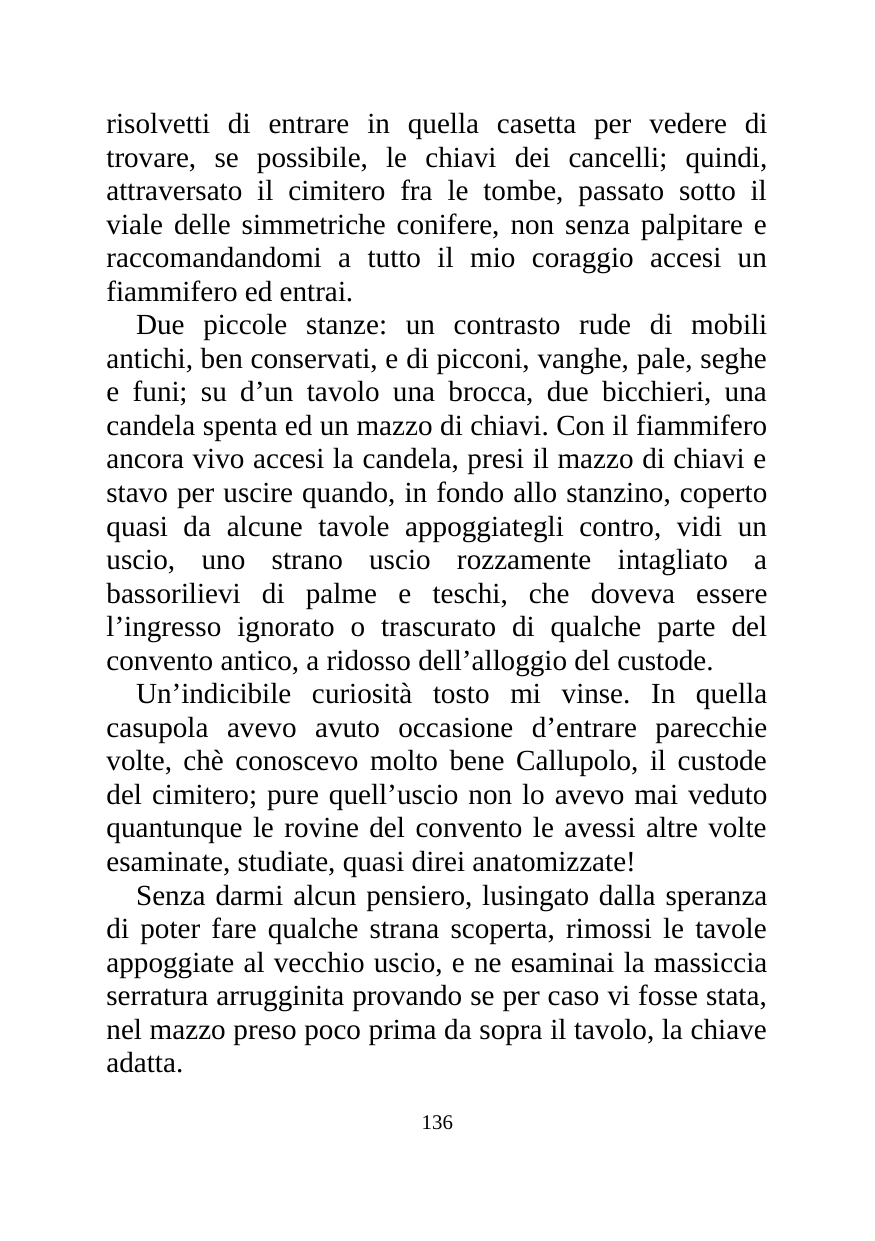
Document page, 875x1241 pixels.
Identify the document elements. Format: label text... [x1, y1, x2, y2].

text Senza darmi alcun pensiero, lusingato dalla speranza di poter fare qualche strana scoperta, rimossi le tavole appoggiate al vecchio uscio, e ne esaminai la massiccia serratura arrugginita provando se per caso vi fosse stata, nel mazzo preso poco prima da sopra il tavolo, la chiave adatta. [106, 878, 768, 1079]
text Un’indicibile curiosità tosto mi vinse. In quella casupola avevo avuto occasione d’entrare parecchie volte, chè conoscevo molto bene Callupolo, il custode del cimitero; pure quell’uscio non lo avevo mai veduto quantunque le rovine del convento le avessi altre volte esaminate, studiate, quasi direi anatomizzate! [106, 676, 768, 878]
text Due piccole stanze: un contrasto rude di mobili antichi, ben conservati, e di picconi, vanghe, pale, seghe e funi; su d’un tavolo una brocca, due bicchieri, una candela spenta ed un mazzo di chiavi. Con il fiammifero ancora vivo accesi la candela, presi il mazzo di chiavi e stavo per uscire quando, in fondo allo stanzino, coperto quasi da alcune tavole appoggiategli contro, vidi un uscio, uno strano uscio rozzamente intagliato a bassorilievi di palme e teschi, che doveva essere l’ingresso ignorato o trascurato di qualche parte del convento antico, a ridosso dell’alloggio del custode. [106, 307, 768, 676]
text risolvetti di entrare in quella casetta per vedere di trovare, se possibile, le chiavi dei cancelli; quindi, attraversato il cimitero fra le tombe, passato sotto il viale delle simmetriche conifere, non senza palpitare e raccomandandomi a tutto il mio coraggio accesi un fiammifero ed entrai. [106, 106, 768, 307]
